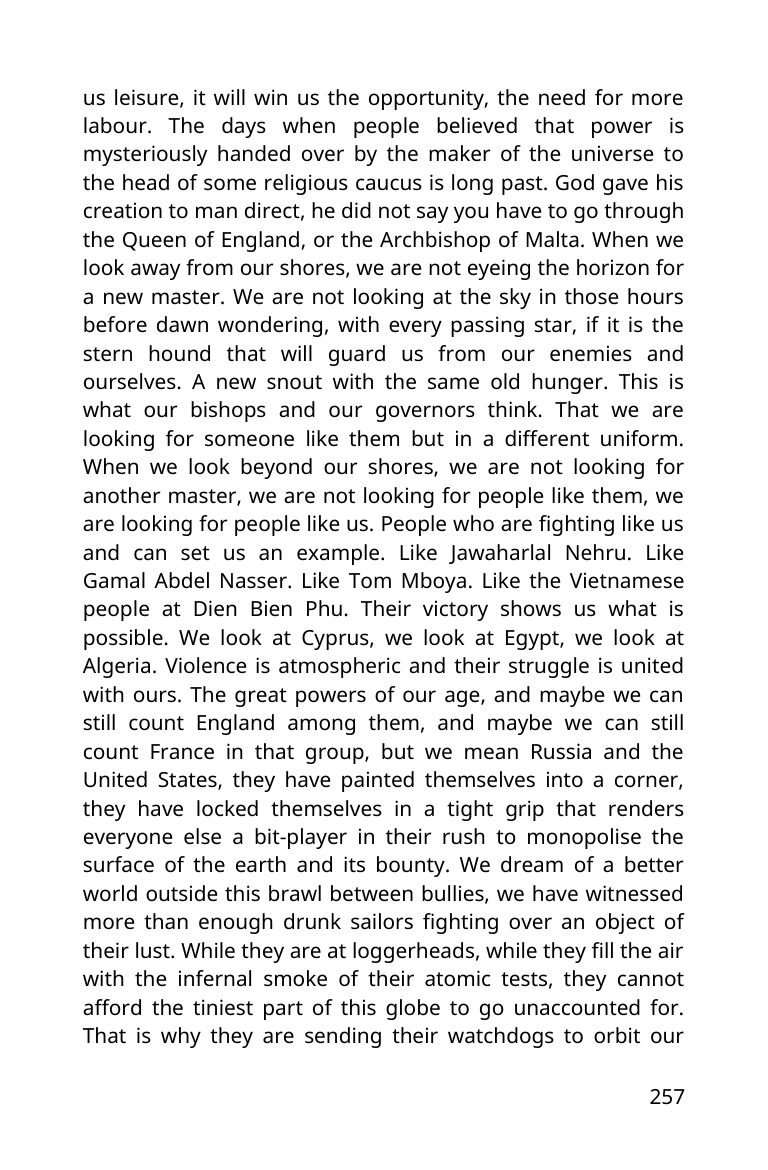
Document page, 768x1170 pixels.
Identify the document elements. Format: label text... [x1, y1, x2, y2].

text us leisure, it will win us the opportunity, the need for more labour. The days when people believed that power is mysteriously handed over by the maker of the universe to the head of some religious caucus is long past. God gave his creation to man direct, he did not say you have to go through the Queen of England, or the Archbishop of Malta. When we look away from our shores, we are not eyeing the horizon for a new master. We are not looking at the sky in those hours before dawn wondering, with every passing star, if it is the stern hound that will guard us from our enemies and ourselves. A new snout with the same old hunger. This is what our bishops and our governors think. That we are looking for someone like them but in a different uniform. When we look beyond our shores, we are not looking for another master, we are not looking for people like them, we are looking for people like us. People who are fighting like us and can set us an example. Like Jawaharlal Nehru. Like Gamal Abdel Nasser. Like Tom Mboya. Like the Vietnamese people at Dien Bien Phu. Their victory shows us what is possible. We look at Cyprus, we look at Egypt, we look at Algeria. Violence is atmospheric and their struggle is united with ours. The great powers of our age, and maybe we can still count England among them, and maybe we can still count France in that group, but we mean Russia and the United States, they have painted themselves into a corner, they have locked themselves in a tight grip that renders everyone else a bit-player in their rush to monopolise the surface of the earth and its bounty. We dream of a better world outside this brawl between bullies, we have witnessed more than enough drunk sailors fighting over an object of their lust. While they are at loggerheads, while they fill the air with the infernal smoke of their atomic tests, they cannot afford the tiniest part of this globe to go unaccounted for. That is why they are sending their watchdogs to orbit our [83, 83, 685, 1049]
